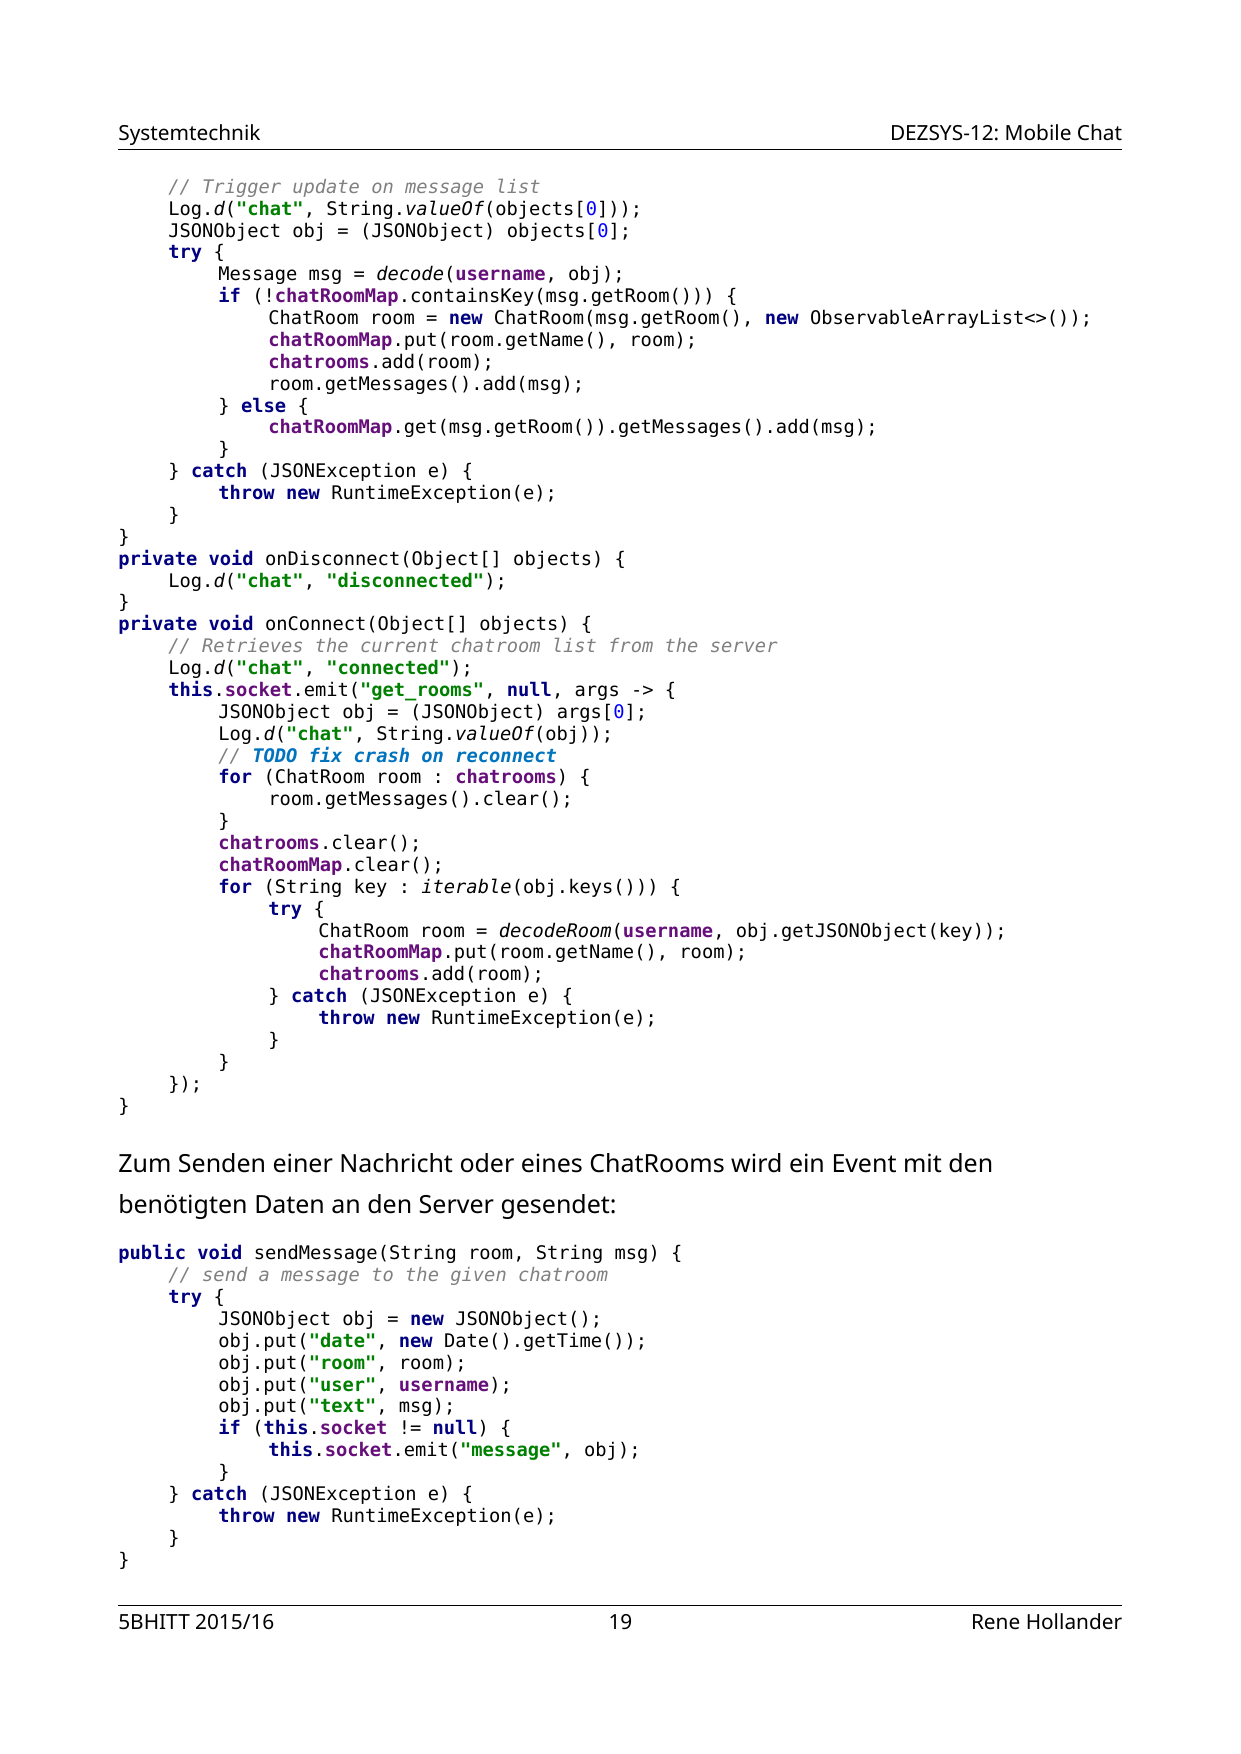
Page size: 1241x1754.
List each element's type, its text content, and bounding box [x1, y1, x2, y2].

text Log.d("chat", "disconnected"); [118, 570, 1122, 592]
text // Retrieves the current chatroom list from the server [118, 635, 1122, 657]
text } catch (JSONException e) { [118, 460, 1122, 482]
text // Trigger update on message list [118, 176, 1122, 198]
text Log.d("chat", "connected"); [118, 657, 1122, 679]
text } [118, 526, 1122, 548]
text for (ChatRoom room : chatrooms) { [118, 767, 1122, 788]
text JSONObject obj = new JSONObject(); [118, 1308, 1122, 1330]
text // TODO fix crash on reconnect [118, 745, 1122, 767]
text } catch (JSONException e) { [118, 985, 1122, 1007]
text } catch (JSONException e) { [118, 1483, 1122, 1505]
text throw new RuntimeException(e); [118, 1007, 1122, 1029]
text obj.put("room", room); [118, 1352, 1122, 1373]
text throw new RuntimeException(e); [118, 482, 1122, 504]
text Log.d("chat", String.valueOf(objects[0])); [118, 198, 1122, 220]
text } [118, 592, 1122, 613]
text } [118, 1095, 1122, 1117]
text chatrooms.add(room); [118, 963, 1122, 985]
text ChatRoom room = decodeRoom(username, obj.getJSONObject(key)); [118, 920, 1122, 942]
text } [118, 1527, 1122, 1548]
text } [118, 1548, 1122, 1570]
text obj.put("text", msg); [118, 1395, 1122, 1417]
text chatRoomMap.put(room.getName(), room); [118, 942, 1122, 963]
text this.socket.emit("message", obj); [118, 1439, 1122, 1461]
text chatRoomMap.put(room.getName(), room); [118, 329, 1122, 351]
text private void onConnect(Object[] objects) { [118, 613, 1122, 635]
text private void onDisconnect(Object[] objects) { [118, 548, 1122, 570]
text chatRoomMap.clear(); [118, 854, 1122, 876]
text try { [118, 898, 1122, 920]
text }); [118, 1073, 1122, 1095]
text obj.put("date", new Date().getTime()); [118, 1330, 1122, 1352]
text if (!chatRoomMap.containsKey(msg.getRoom())) { [118, 285, 1122, 307]
text } [118, 810, 1122, 832]
text chatrooms.add(room); [118, 351, 1122, 373]
text obj.put("user", username); [118, 1373, 1122, 1395]
text Message msg = decode(username, obj); [118, 263, 1122, 285]
text for (String key : iterable(obj.keys())) { [118, 876, 1122, 898]
text try { [118, 242, 1122, 263]
text try { [118, 1286, 1122, 1308]
text } [118, 1461, 1122, 1483]
text chatrooms.clear(); [118, 832, 1122, 854]
text ChatRoom room = new ChatRoom(msg.getRoom(), new ObservableArrayList<>()); [118, 307, 1122, 329]
text this.socket.emit("get_rooms", null, args -> { [118, 679, 1122, 701]
text } else { [118, 395, 1122, 417]
text Log.d("chat", String.valueOf(obj)); [118, 723, 1122, 745]
text } [118, 438, 1122, 460]
text public void sendMessage(String room, String msg) { [118, 1242, 1122, 1264]
text room.getMessages().clear(); [118, 788, 1122, 810]
text } [118, 504, 1122, 526]
text JSONObject obj = (JSONObject) args[0]; [118, 701, 1122, 723]
text } [118, 1051, 1122, 1073]
text if (this.socket != null) { [118, 1417, 1122, 1439]
text Zum Senden einer Nachricht oder eines ChatRooms wird ein Event mit den benötigten Daten an den Server gesendet: [118, 1146, 1122, 1221]
text // send a message to the given chatroom [118, 1264, 1122, 1286]
text throw new RuntimeException(e); [118, 1505, 1122, 1527]
text room.getMessages().add(msg); [118, 373, 1122, 395]
text JSONObject obj = (JSONObject) objects[0]; [118, 220, 1122, 242]
text chatRoomMap.get(msg.getRoom()).getMessages().add(msg); [118, 417, 1122, 438]
text } [118, 1029, 1122, 1051]
